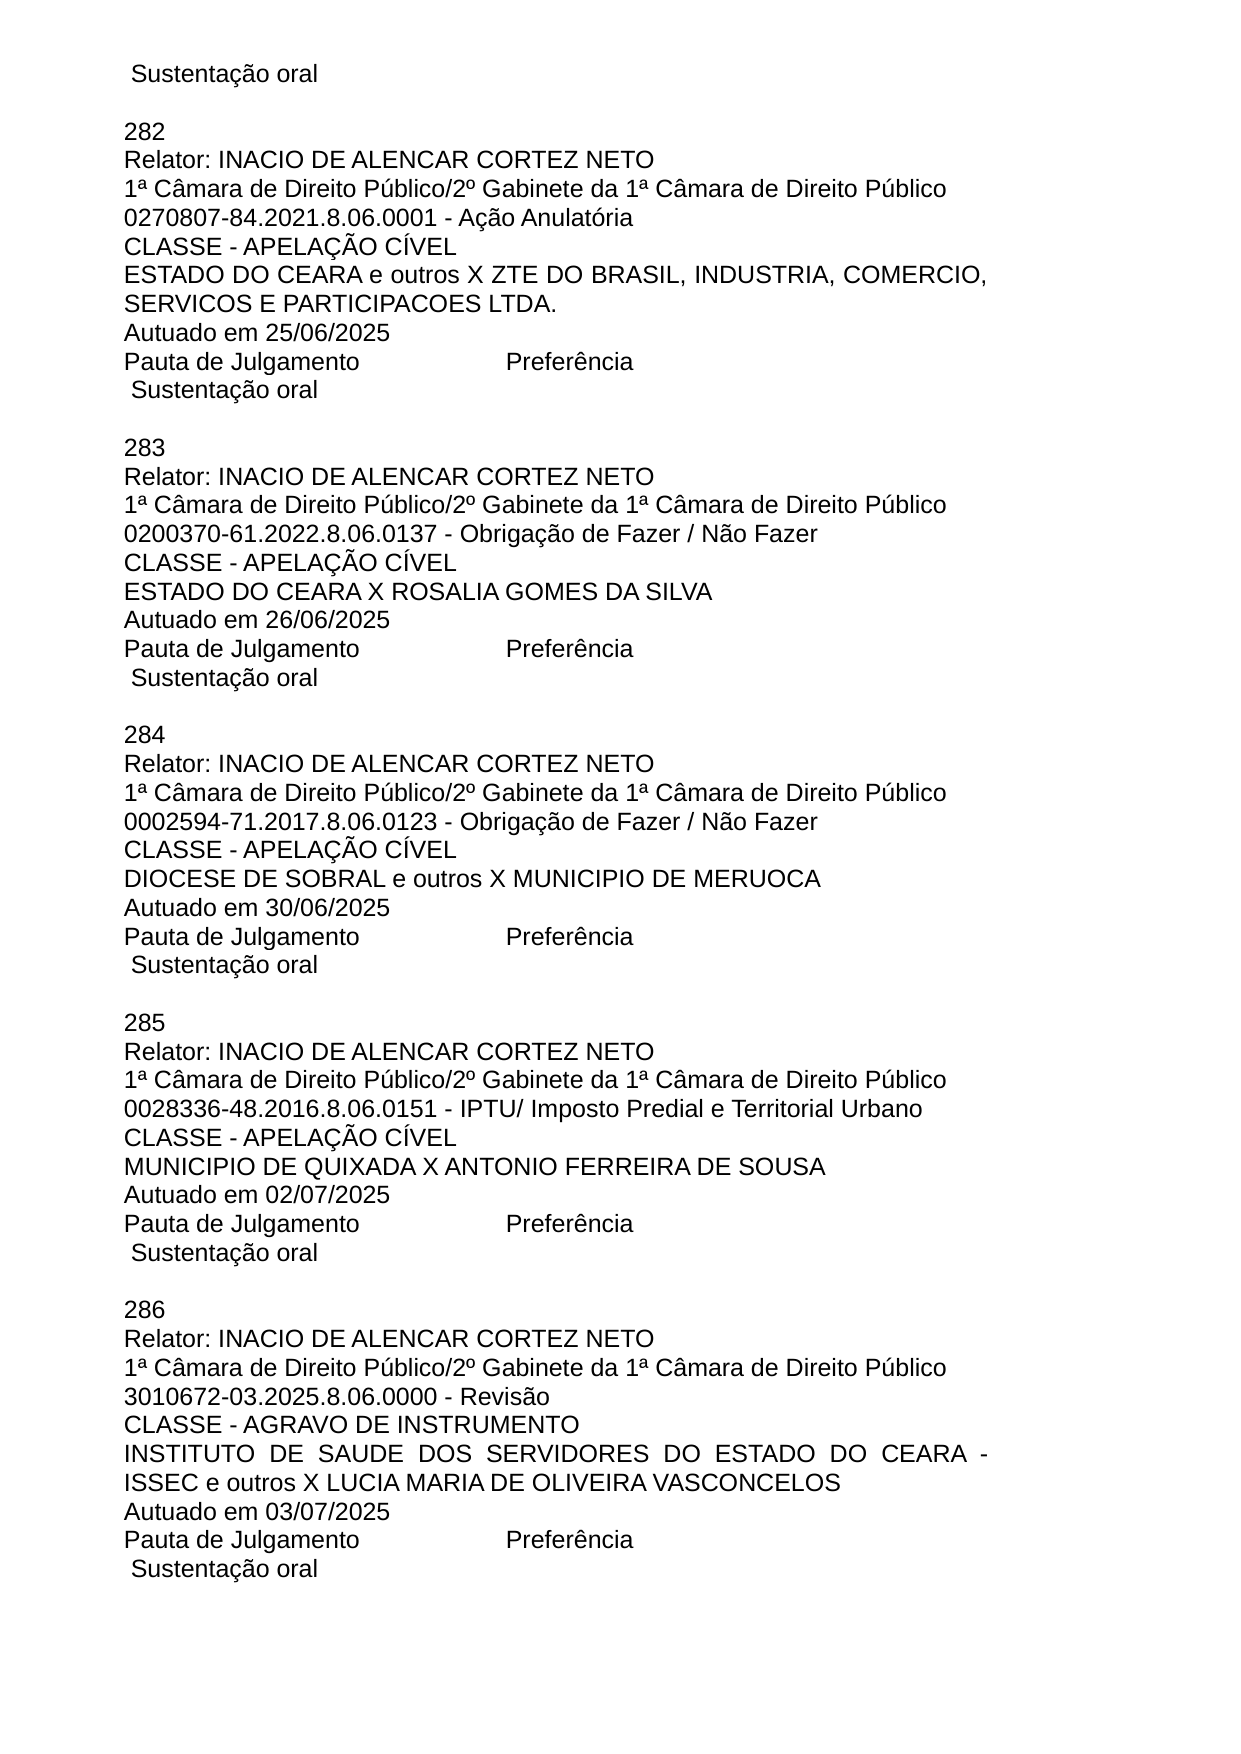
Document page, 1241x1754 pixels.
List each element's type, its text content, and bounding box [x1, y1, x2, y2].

text Sustentação oral [124, 950, 989, 979]
text 283 [124, 433, 989, 462]
text Pauta de Julgamento Preferência [124, 634, 989, 663]
text Relator: INACIO DE ALENCAR CORTEZ NETO [124, 462, 989, 490]
text CLASSE - APELAÇÃO CÍVEL [124, 232, 989, 260]
text Sustentação oral [124, 1238, 989, 1267]
text Autuado em 02/07/2025 [124, 1180, 989, 1209]
text 282 [124, 117, 989, 145]
text Relator: INACIO DE ALENCAR CORTEZ NETO [124, 145, 989, 174]
text 1ª Câmara de Direito Público/2º Gabinete da 1ª Câmara de Direito Público [124, 778, 989, 807]
text CLASSE - APELAÇÃO CÍVEL [124, 548, 989, 577]
text Relator: INACIO DE ALENCAR CORTEZ NETO [124, 1324, 989, 1353]
text Relator: INACIO DE ALENCAR CORTEZ NETO [124, 749, 989, 778]
text Autuado em 26/06/2025 [124, 605, 989, 634]
text ESTADO DO CEARA e outros X ZTE DO BRASIL, INDUSTRIA, COMERCIO, SERVICOS E PARTICIPACOES LTDA. [124, 260, 989, 318]
text CLASSE - AGRAVO DE INSTRUMENTO [124, 1410, 989, 1439]
text CLASSE - APELAÇÃO CÍVEL [124, 1123, 989, 1152]
text 1ª Câmara de Direito Público/2º Gabinete da 1ª Câmara de Direito Público [124, 174, 989, 203]
text INSTITUTO DE SAUDE DOS SERVIDORES DO ESTADO DO CEARA - ISSEC e outros X LUCIA MARIA DE OLIVEIRA VASCONCELOS [124, 1439, 989, 1497]
text Pauta de Julgamento Preferência [124, 922, 989, 950]
text 1ª Câmara de Direito Público/2º Gabinete da 1ª Câmara de Direito Público [124, 1353, 989, 1382]
text 1ª Câmara de Direito Público/2º Gabinete da 1ª Câmara de Direito Público [124, 490, 989, 519]
text 285 [124, 1008, 989, 1037]
text Pauta de Julgamento Preferência [124, 1525, 989, 1554]
text Sustentação oral [124, 59, 989, 88]
text DIOCESE DE SOBRAL e outros X MUNICIPIO DE MERUOCA [124, 864, 989, 893]
text MUNICIPIO DE QUIXADA X ANTONIO FERREIRA DE SOUSA [124, 1152, 989, 1180]
text 0002594-71.2017.8.06.0123 - Obrigação de Fazer / Não Fazer [124, 807, 989, 835]
text ESTADO DO CEARA X ROSALIA GOMES DA SILVA [124, 577, 989, 605]
text 3010672-03.2025.8.06.0000 - Revisão [124, 1382, 989, 1410]
text 1ª Câmara de Direito Público/2º Gabinete da 1ª Câmara de Direito Público [124, 1065, 989, 1094]
text Pauta de Julgamento Preferência [124, 1209, 989, 1238]
text Autuado em 25/06/2025 [124, 318, 989, 347]
text 0270807-84.2021.8.06.0001 - Ação Anulatória [124, 203, 989, 232]
text Sustentação oral [124, 375, 989, 404]
text Sustentação oral [124, 1554, 989, 1583]
text CLASSE - APELAÇÃO CÍVEL [124, 835, 989, 864]
text Autuado em 03/07/2025 [124, 1497, 989, 1525]
text 0028336-48.2016.8.06.0151 - IPTU/ Imposto Predial e Territorial Urbano [124, 1094, 989, 1123]
text Pauta de Julgamento Preferência [124, 347, 989, 375]
text Relator: INACIO DE ALENCAR CORTEZ NETO [124, 1037, 989, 1065]
text Autuado em 30/06/2025 [124, 893, 989, 922]
text 284 [124, 720, 989, 749]
text 286 [124, 1295, 989, 1324]
text Sustentação oral [124, 663, 989, 692]
text 0200370-61.2022.8.06.0137 - Obrigação de Fazer / Não Fazer [124, 519, 989, 548]
